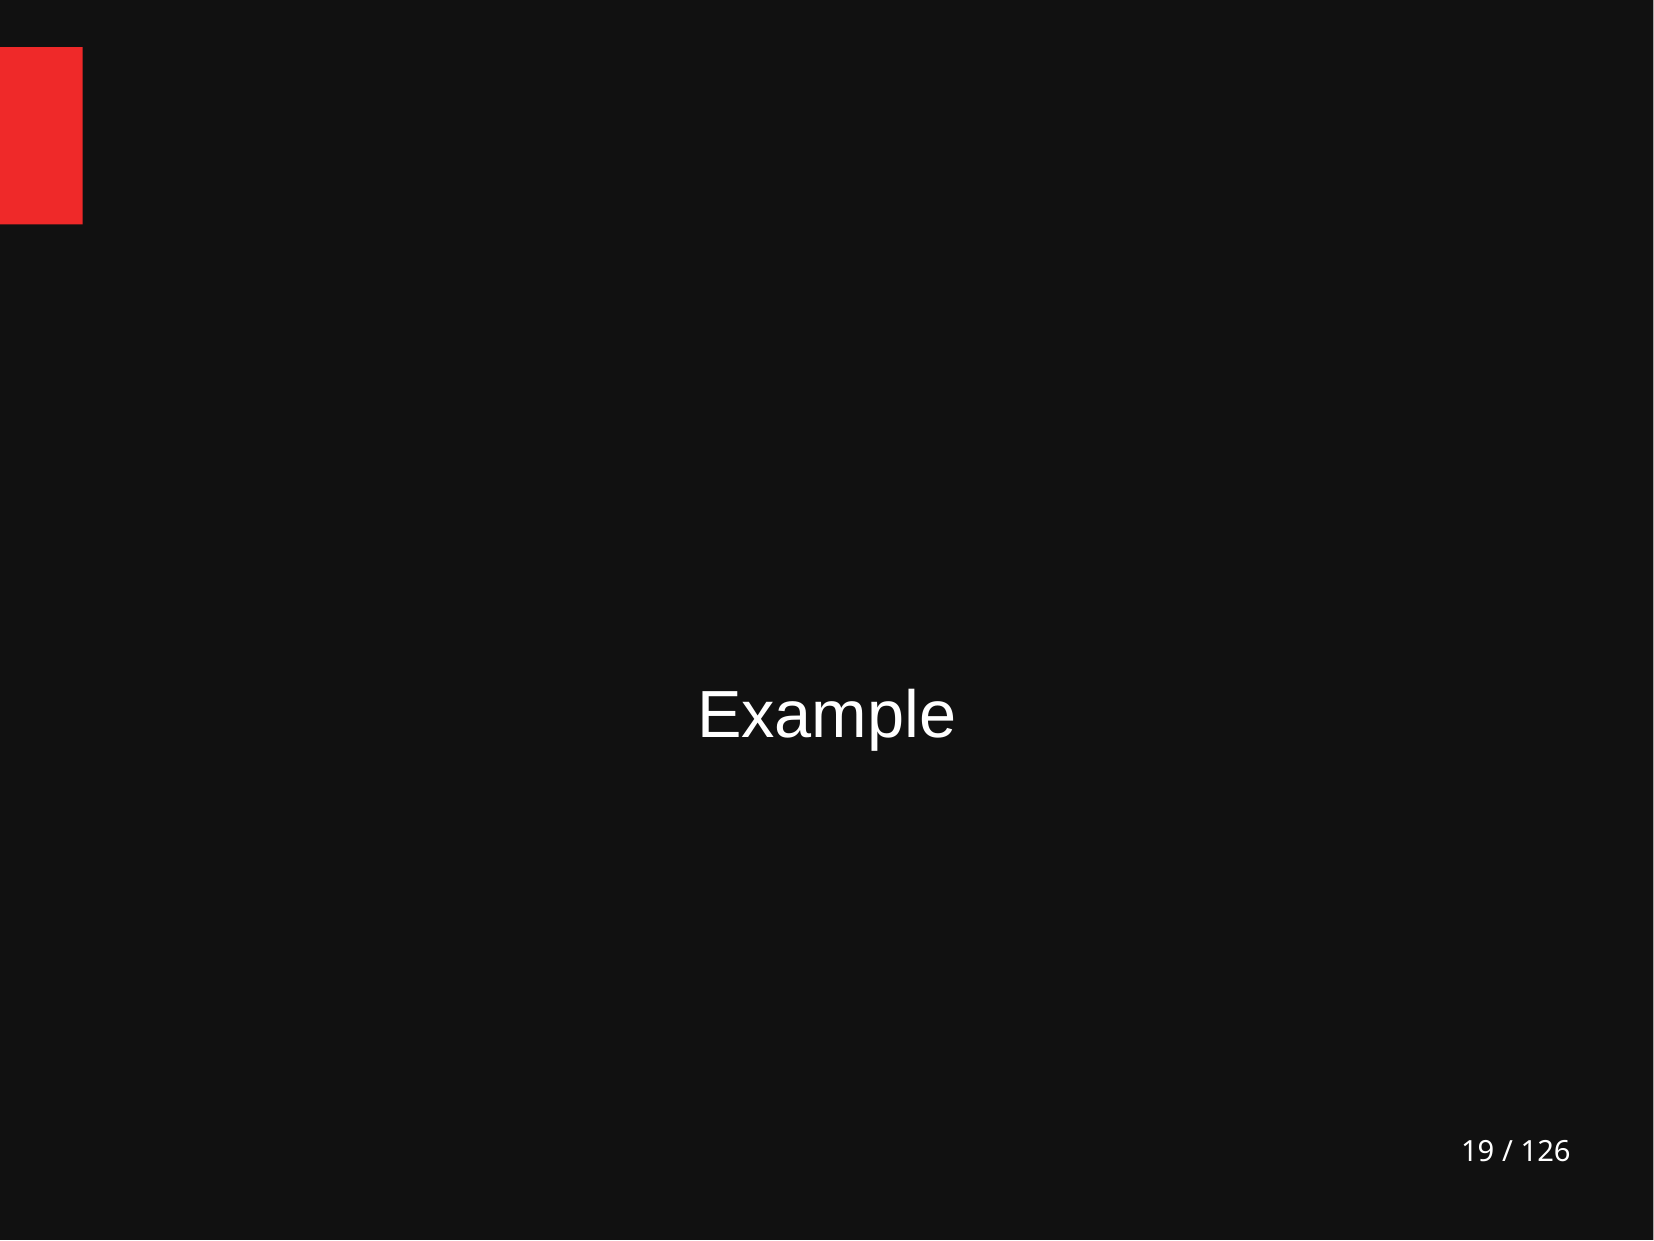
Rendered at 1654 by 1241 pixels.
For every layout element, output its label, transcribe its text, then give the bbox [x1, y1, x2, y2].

subtitle Example [118, 354, 1536, 1074]
